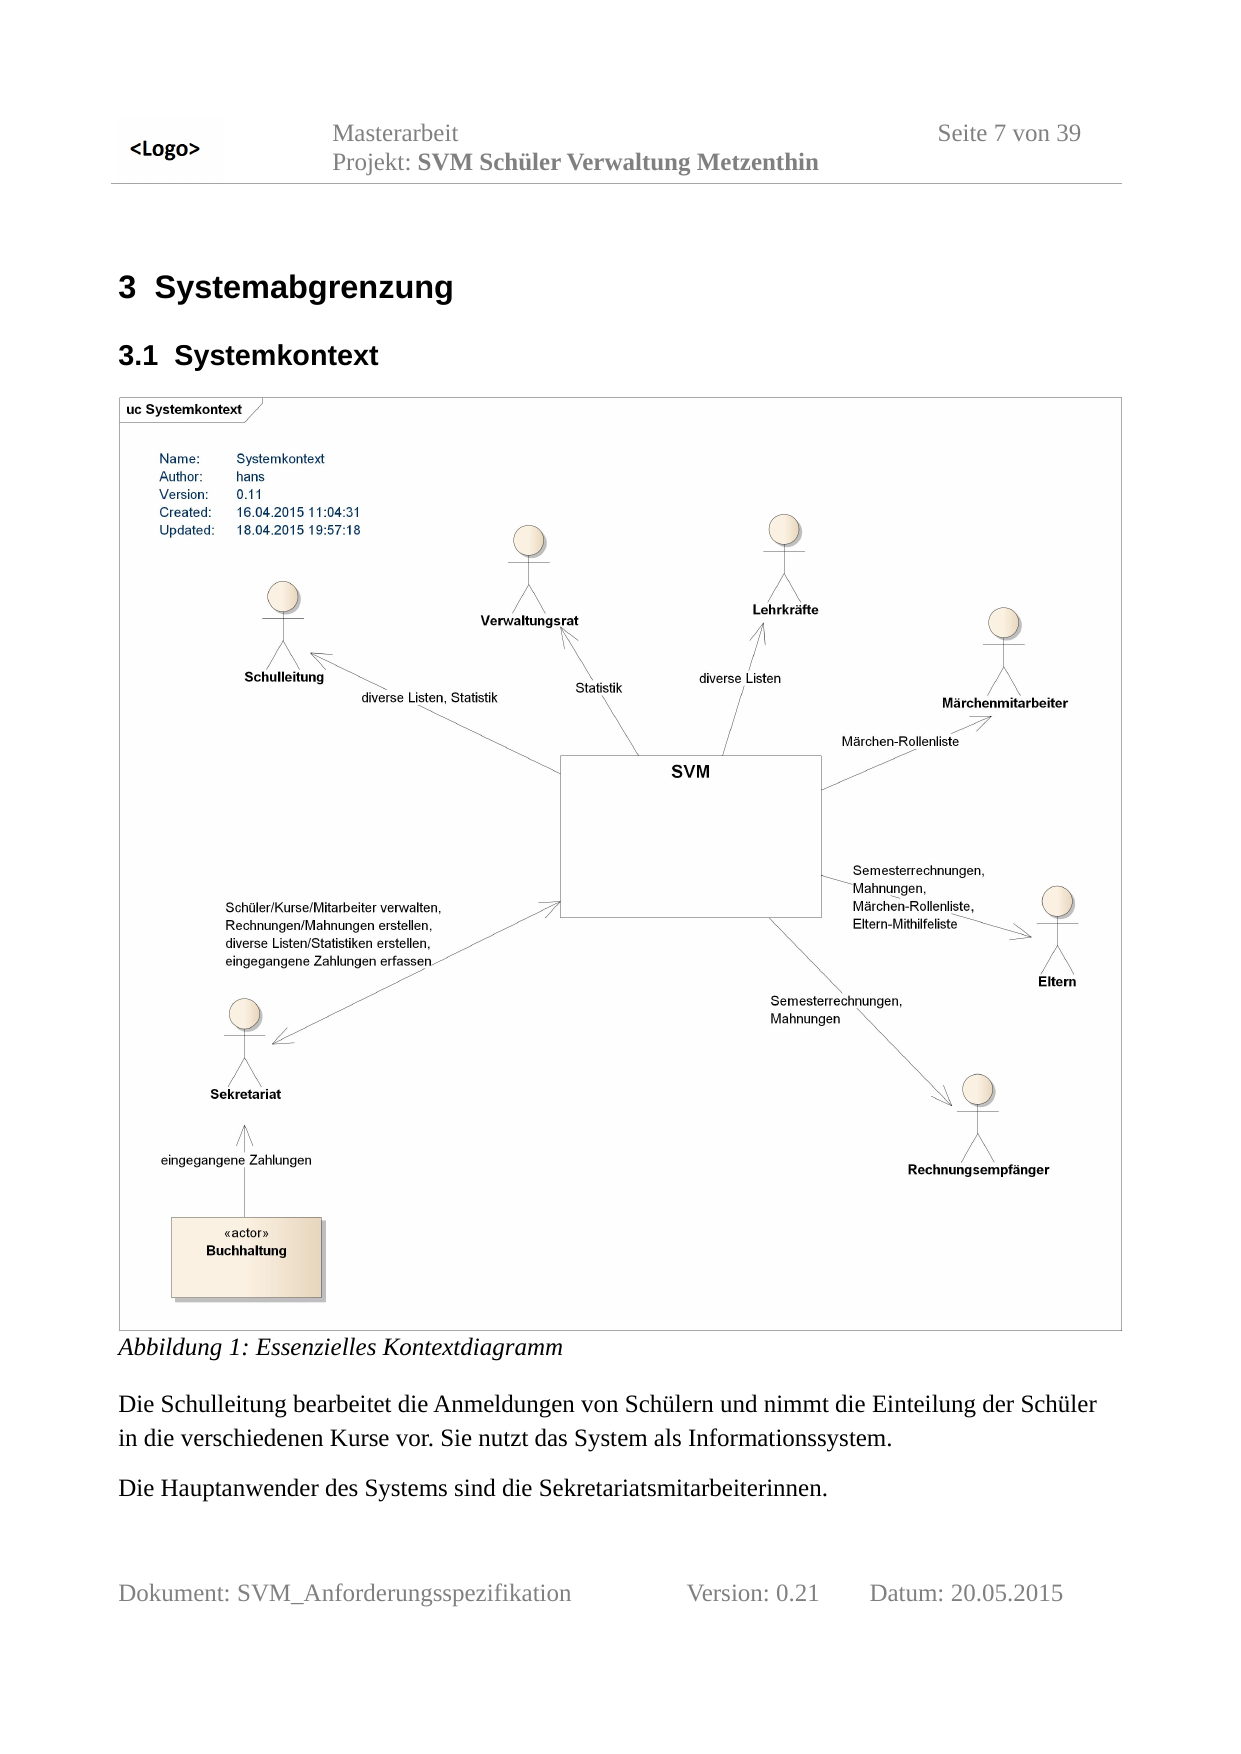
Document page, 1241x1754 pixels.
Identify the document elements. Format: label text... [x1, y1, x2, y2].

picture [118, 118, 224, 183]
picture [118, 396, 1123, 1332]
subtitle Systemkontext [118, 338, 1122, 371]
subtitle Systemabgrenzung [118, 267, 1122, 305]
text Die Hauptanwender des Systems sind die Sekretariatsmitarbeiterinnen. [118, 1473, 1122, 1501]
text Abbildung 1: Essenzielles Kontextdiagramm [118, 1332, 1122, 1360]
text Die Schulleitung bearbeitet die Anmeldungen von Schülern und nimmt die Einteilung der Schüler in die verschiedenen Kurse vor. Sie nutzt das System als Informationssystem. [118, 1389, 1122, 1452]
